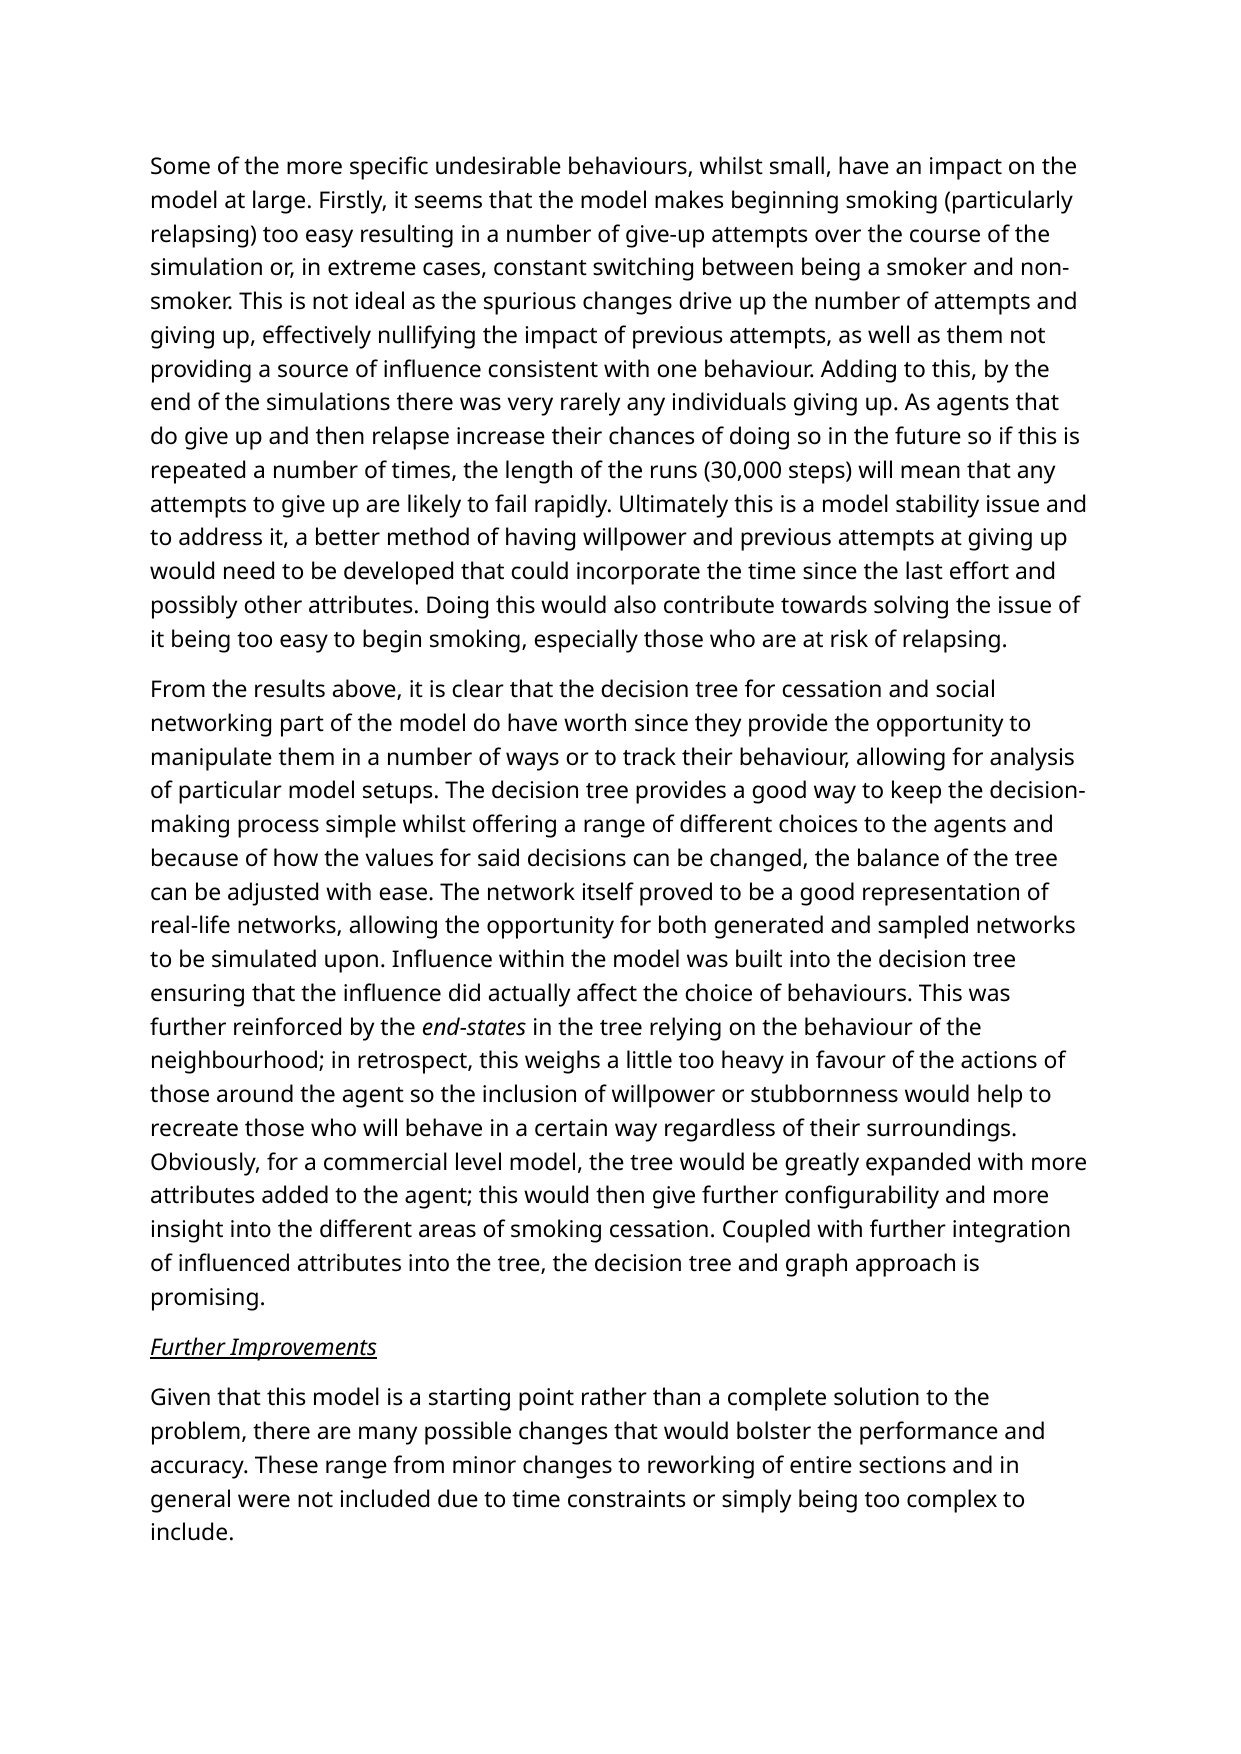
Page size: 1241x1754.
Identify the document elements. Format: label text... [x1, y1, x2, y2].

text Given that this model is a starting point rather than a complete solution to the problem, there are many possible changes that would bolster the performance and accuracy. These range from minor changes to reworking of entire sections and in general were not included due to time constraints or simply being too complex to include. [150, 1381, 1090, 1547]
text From the results above, it is clear that the decision tree for cessation and social networking part of the model do have worth since they provide the opportunity to manipulate them in a number of ways or to track their behaviour, allowing for analysis of particular model setups. The decision tree provides a good way to keep the decision-making process simple whilst offering a range of different choices to the agents and because of how the values for said decisions can be changed, the balance of the tree can be adjusted with ease. The network itself proved to be a good representation of real-life networks, allowing the opportunity for both generated and sampled networks to be simulated upon. Influence within the model was built into the decision tree ensuring that the influence did actually affect the choice of behaviours. This was further reinforced by the end-states in the tree relying on the behaviour of the neighbourhood; in retrospect, this weighs a little too heavy in favour of the actions of those around the agent so the inclusion of willpower or stubbornness would help to recreate those who will behave in a certain way regardless of their surroundings. Obviously, for a commercial level model, the tree would be greatly expanded with more attributes added to the agent; this would then give further configurability and more insight into the different areas of smoking cessation. Coupled with further integration of influenced attributes into the tree, the decision tree and graph approach is promising. [150, 673, 1090, 1312]
text Some of the more specific undesirable behaviours, whilst small, have an impact on the model at large. Firstly, it seems that the model makes beginning smoking (particularly relapsing) too easy resulting in a number of give-up attempts over the course of the simulation or, in extreme cases, constant switching between being a smoker and non-smoker. This is not ideal as the spurious changes drive up the number of attempts and giving up, effectively nullifying the impact of previous attempts, as well as them not providing a source of influence consistent with one behaviour. Adding to this, by the end of the simulations there was very rarely any individuals giving up. As agents that do give up and then relapse increase their chances of doing so in the future so if this is repeated a number of times, the length of the runs (30,000 steps) will mean that any attempts to give up are likely to fail rapidly. Ultimately this is a model stability issue and to address it, a better method of having willpower and previous attempts at giving up would need to be developed that could incorporate the time since the last effort and possibly other attributes. Doing this would also contribute towards solving the issue of it being too easy to begin smoking, especially those who are at risk of relapsing. [150, 150, 1090, 654]
text Further Improvements [150, 1331, 1090, 1362]
